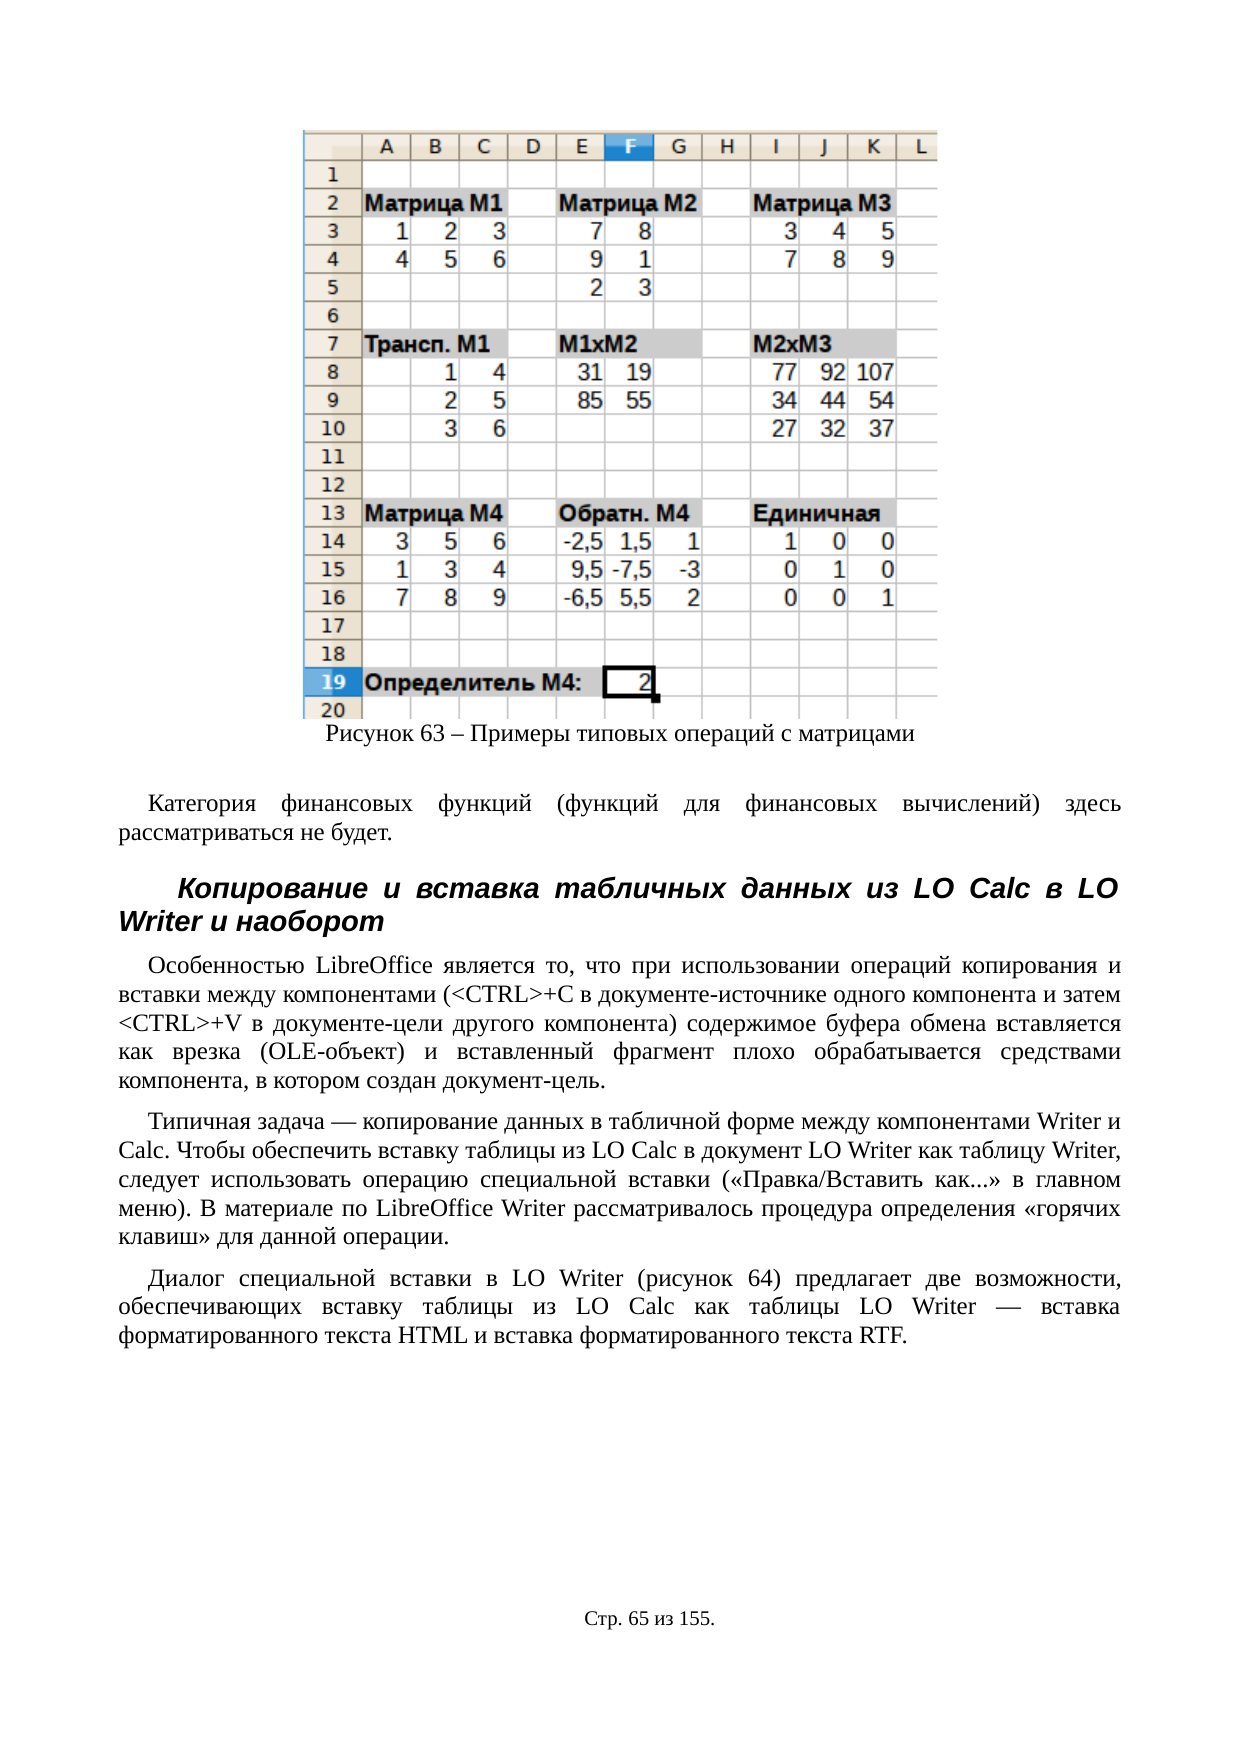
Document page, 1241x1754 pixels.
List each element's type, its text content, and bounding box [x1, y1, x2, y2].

text Особенностью LibreOffice является то, что при использовании операций копирования и вставки между компонентами (<CTRL>+C в документе-источнике одного компонента и затем <CTRL>+V в документе-цели другого компонента) содержимое буфера обмена вставляется как врезка (OLE-объект) и вставленный фрагмент плохо обрабатывается средствами компонента, в котором создан документ-цель. [118, 950, 1122, 1094]
text Рисунок 63 – Примеры типовых операций с матрицами [303, 719, 937, 747]
text Типичная задача — копирование данных в табличной форме между компонентами Writer и Calc. Чтобы обеспечить вставку таблицы из LO Calc в документ LO Writer как таблицу Writer, следует использовать операцию специальной вставки («Правка/Вставить как...» в главном меню). В материале по LibreOffice Writer рассматривалось процедура определения «горячих клавиш» для данной операции. [118, 1106, 1122, 1250]
subtitle Копирование и вставка табличных данных из LO Calc в LO Writer и наоборот [118, 871, 1122, 938]
text Категория финансовых функций (функций для финансовых вычислений) здесь рассматриваться не будет. [118, 788, 1122, 846]
picture [302, 130, 938, 719]
text Диалог специальной вставки в LO Writer (рисунок 64) предлагает две возможности, обеспечивающих вставку таблицы из LO Calc как таблицы LO Writer — вставка форматированного текста HTML и вставка форматированного текста RTF. [118, 1263, 1122, 1349]
